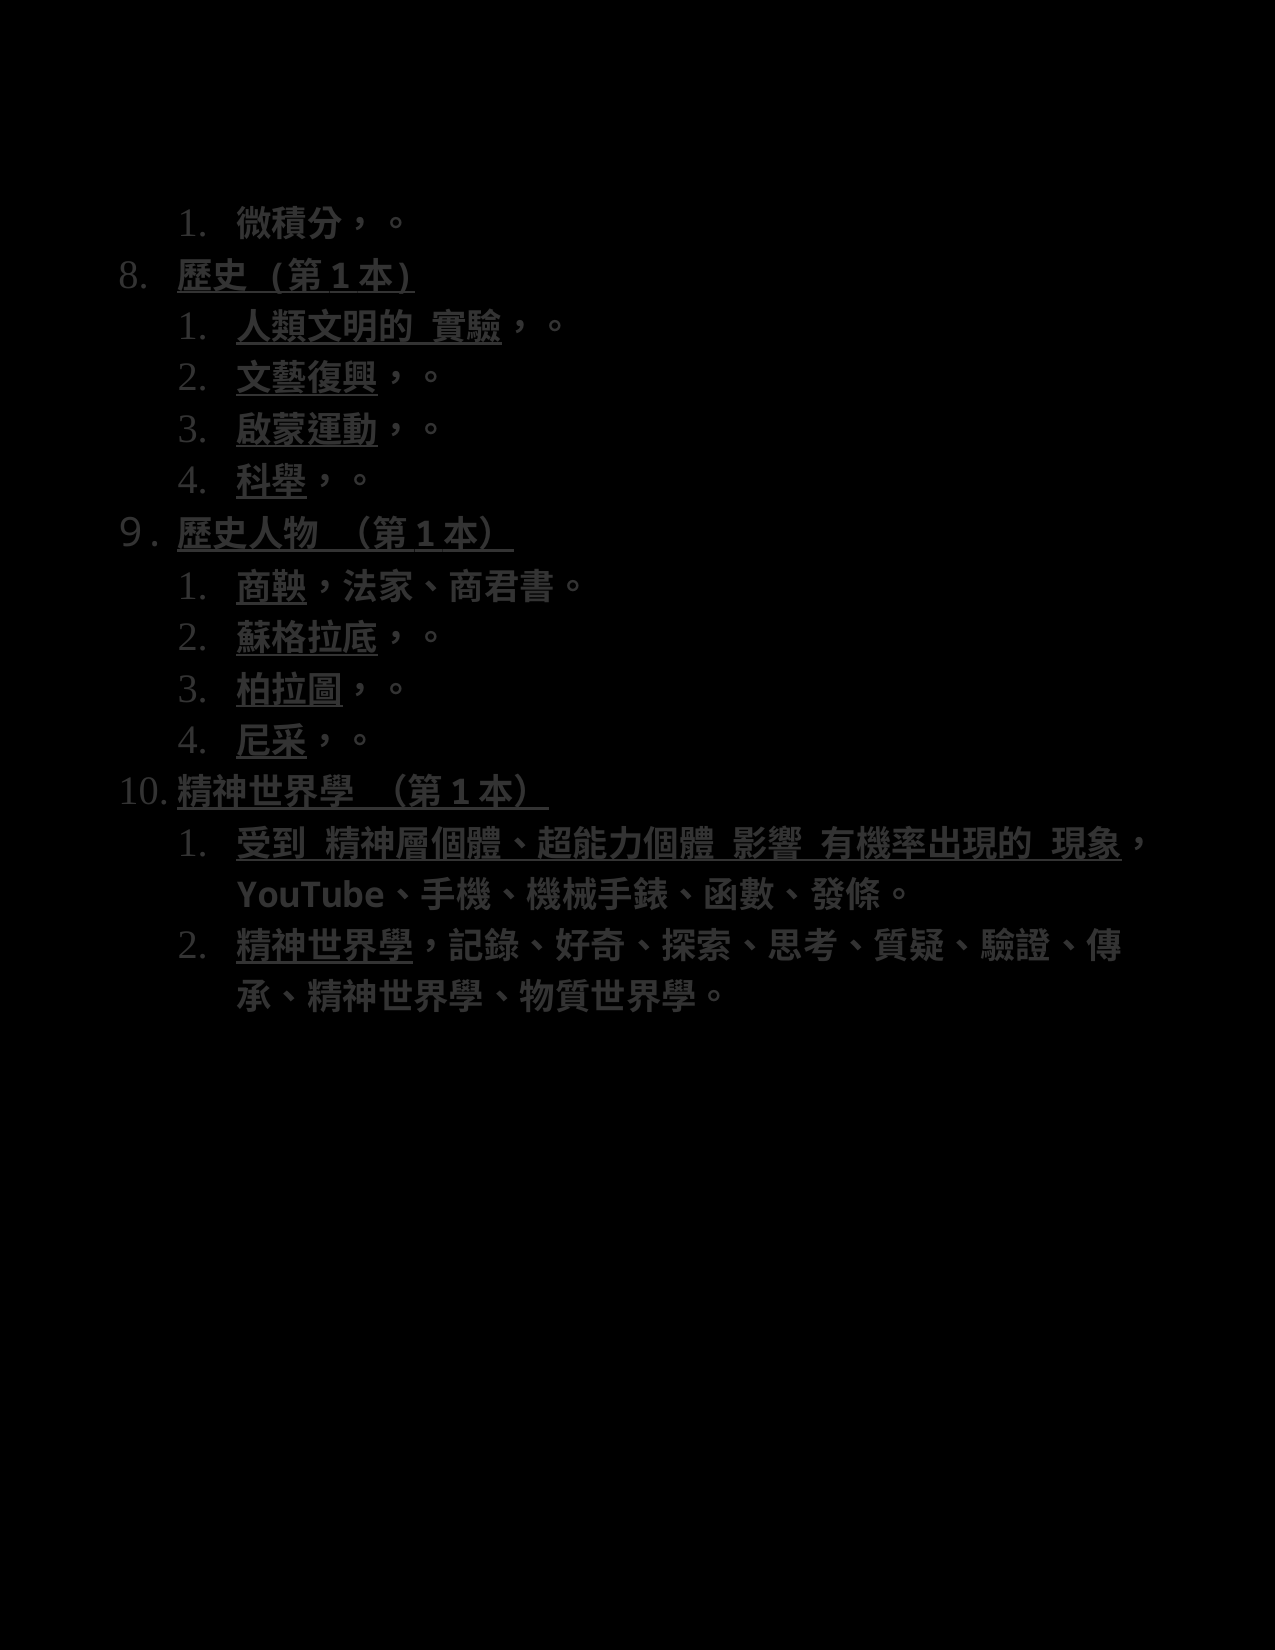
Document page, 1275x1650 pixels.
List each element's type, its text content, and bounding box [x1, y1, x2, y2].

list 精神世界學，記錄、好奇、探索、思考、質疑、驗證、傳承、精神世界學、物質世界學。 [177, 917, 1157, 1020]
list 商鞅，法家、商君書。 [177, 558, 1157, 610]
list 文藝復興，。 [177, 350, 1157, 401]
list 歷史 (第1本) [118, 247, 1157, 298]
list 蘇格拉底，。 [177, 610, 1157, 661]
list 尼采，。 [177, 712, 1157, 763]
list 微積分，。 [177, 196, 1157, 247]
list 科舉，。 [177, 452, 1157, 503]
list 人類文明的 實驗，。 [177, 298, 1157, 350]
list 啟蒙運動，。 [177, 401, 1157, 452]
list 歷史人物 （第1本） [118, 503, 1157, 558]
list 受到 精神層個體、超能力個體 影響 有機率出現的 現象，YouTube、手機、機械手錶、函數、發條。 [177, 815, 1157, 917]
list 柏拉圖，。 [177, 661, 1157, 712]
list 精神世界學 （第1本） [118, 763, 1157, 815]
